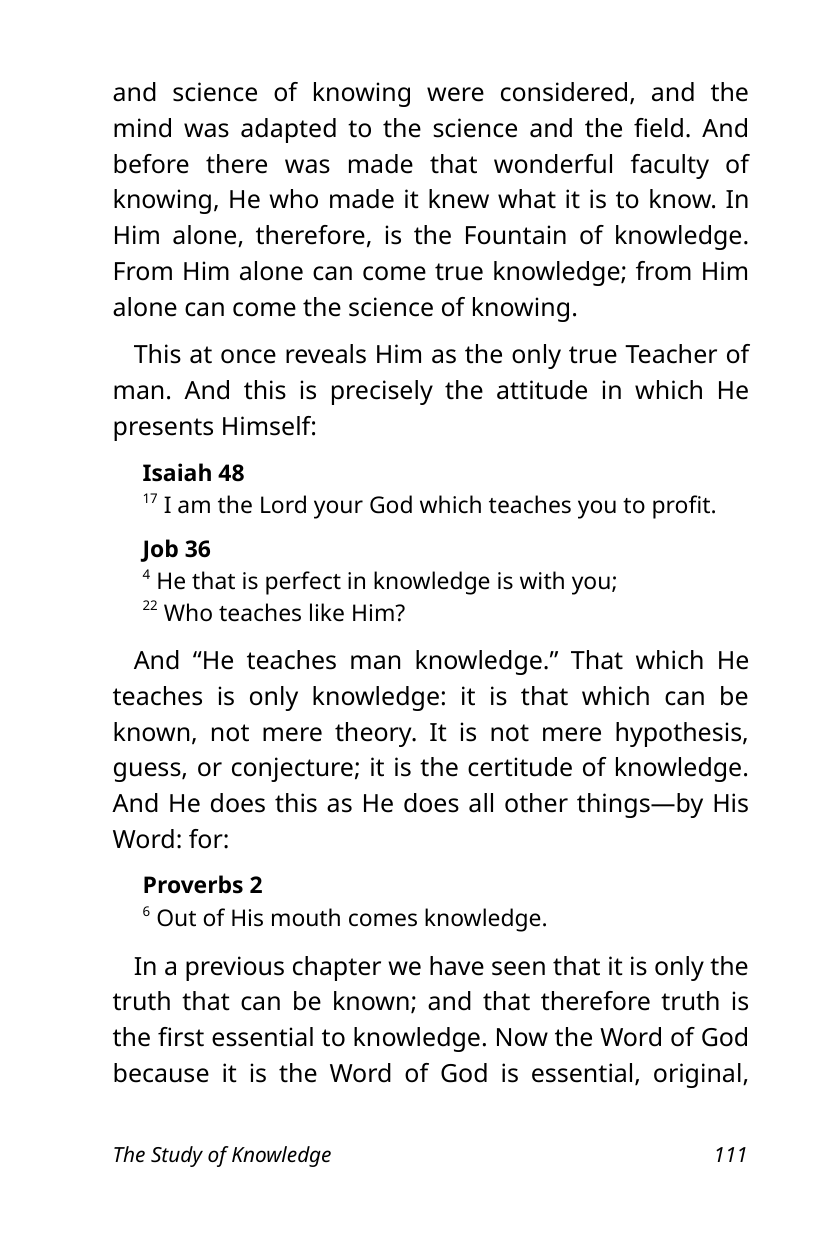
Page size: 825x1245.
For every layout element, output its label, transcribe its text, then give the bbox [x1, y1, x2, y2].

text 17 I am the Lord your God which teaches you to profit. [142, 489, 720, 520]
text And “He teaches man knowledge.” That which He teaches is only knowledge: it is that which can be known, not mere theory. It is not mere hypothesis, guess, or conjecture; it is the certitude of knowledge. And He does this as He does all other things—by His Word: for: [112, 643, 750, 855]
text 4 He that is perfect in knowledge is with you; [142, 565, 720, 596]
text 22 Who teaches like Him? [142, 596, 720, 628]
text Job 36 [142, 532, 750, 564]
text This at once reveals Him as the only true Teacher of man. And this is precisely the attitude in which He presents Himself: [112, 337, 750, 443]
text 6 Out of His mouth comes knowledge. [142, 902, 720, 933]
text Isaiah 48 [142, 456, 750, 488]
text In a previous chapter we have seen that it is only the truth that can be known; and that therefore truth is the first essential to knowledge. Now the Word of God because it is the Word of God is essential, original, [112, 948, 750, 1089]
text Proverbs 2 [142, 869, 750, 900]
text and science of knowing were considered, and the mind was adapted to the science and the field. And before there was made that wonderful faculty of knowing, He who made it knew what it is to know. In Him alone, therefore, is the Fountain of knowledge. From Him alone can come true knowledge; from Him alone can come the science of knowing. [112, 75, 750, 323]
